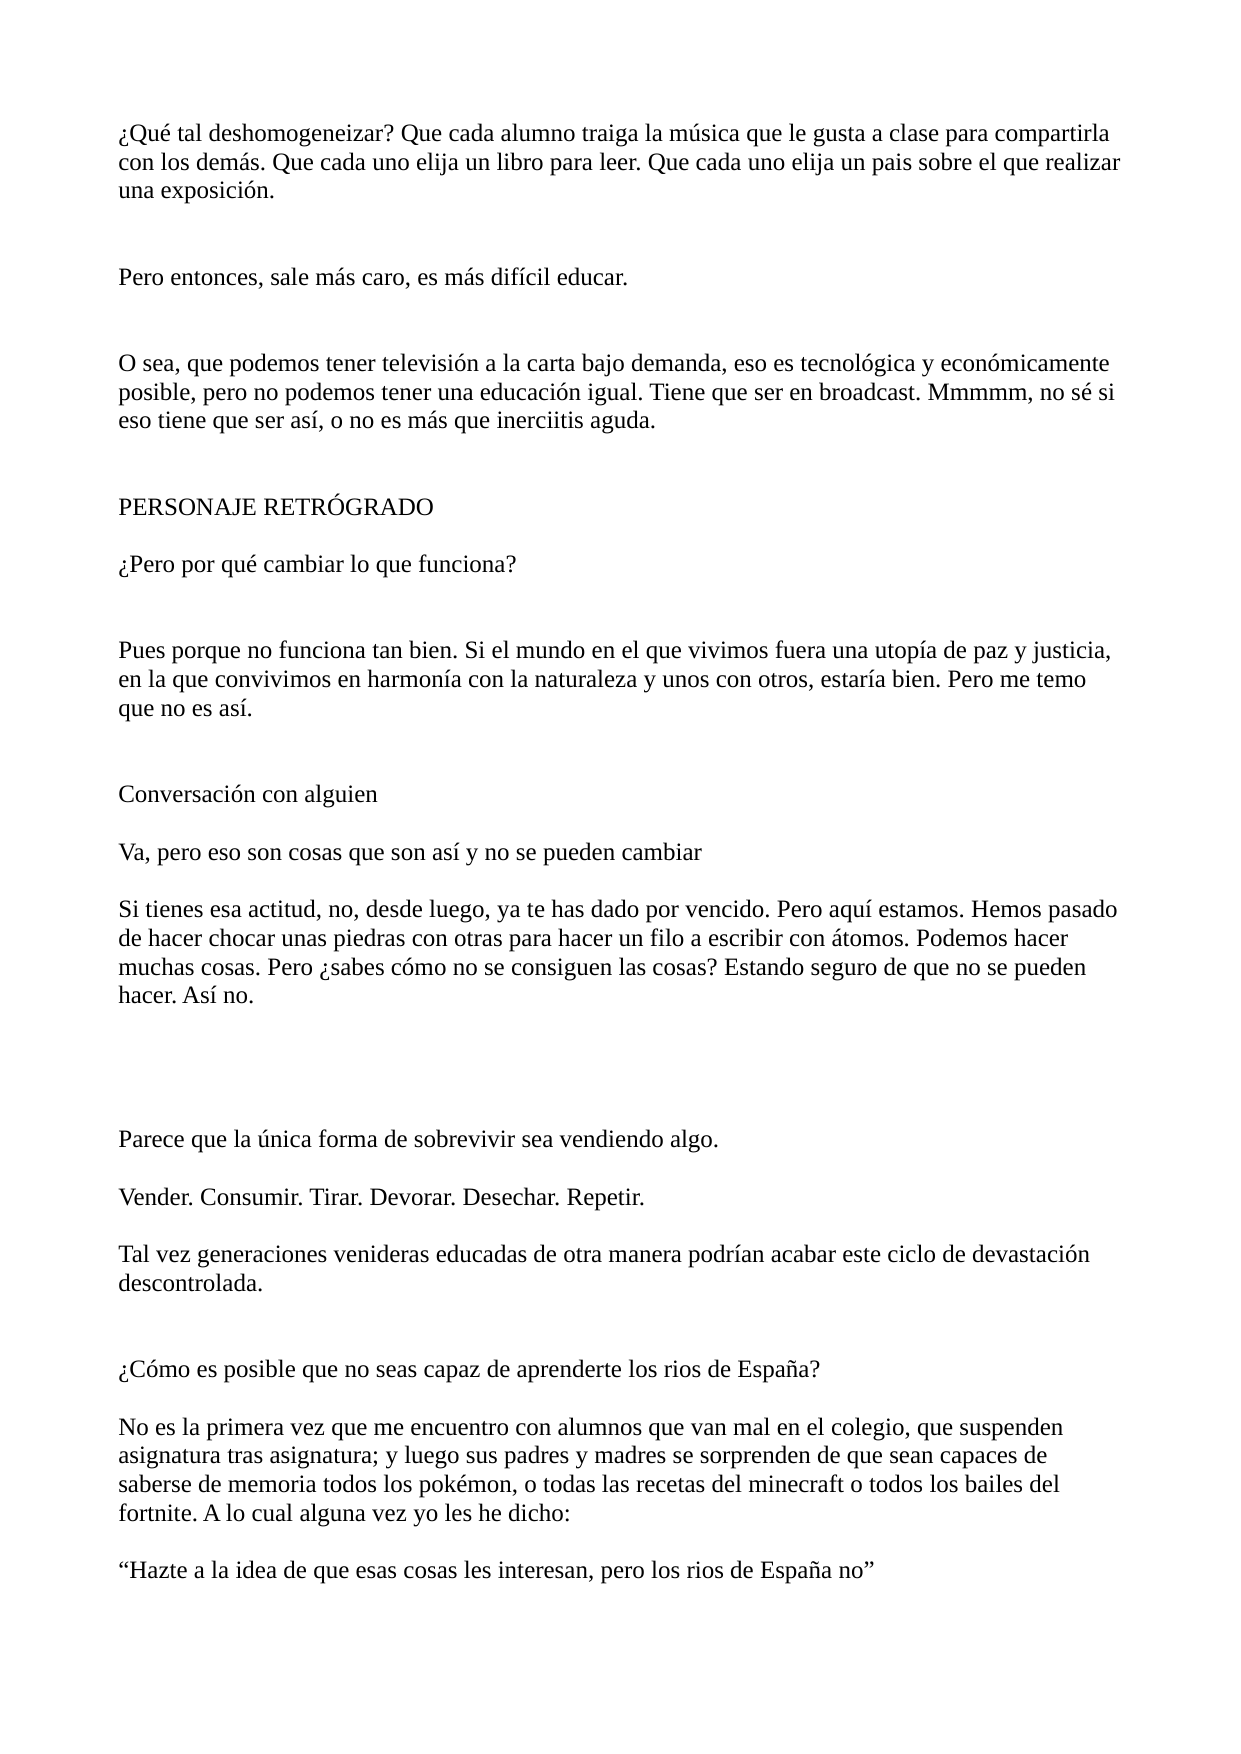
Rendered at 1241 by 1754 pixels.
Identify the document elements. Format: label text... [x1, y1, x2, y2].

text Vender. Consumir. Tirar. Devorar. Desechar. Repetir. [118, 1182, 1122, 1211]
text Pues porque no funciona tan bien. Si el mundo en el que vivimos fuera una utopía de paz y justicia, en la que convivimos en harmonía con la naturaleza y unos con otros, estaría bien. Pero me temo que no es así. [118, 636, 1122, 722]
text ¿Cómo es posible que no seas capaz de aprenderte los rios de España? [118, 1354, 1122, 1383]
text Tal vez generaciones venideras educadas de otra manera podrían acabar este ciclo de devastación descontrolada. [118, 1239, 1122, 1297]
text Si tienes esa actitud, no, desde luego, ya te has dado por vencido. Pero aquí estamos. Hemos pasado de hacer chocar unas piedras con otras para hacer un filo a escribir con átomos. Podemos hacer muchas cosas. Pero ¿sabes cómo no se consiguen las cosas? Estando seguro de que no se pueden hacer. Así no. [118, 894, 1122, 1009]
text Parece que la única forma de sobrevivir sea vendiendo algo. [118, 1124, 1122, 1153]
text Conversación con alguien [118, 779, 1122, 808]
text PERSONAJE RETRÓGRADO [118, 492, 1122, 521]
text “Hazte a la idea de que esas cosas les interesan, pero los rios de España no” [118, 1556, 1122, 1584]
text ¿Qué tal deshomogeneizar? Que cada alumno traiga la música que le gusta a clase para compartirla con los demás. Que cada uno elija un libro para leer. Que cada uno elija un pais sobre el que realizar una exposición. [118, 118, 1122, 204]
text O sea, que podemos tener televisión a la carta bajo demanda, eso es tecnológica y económicamente posible, pero no podemos tener una educación igual. Tiene que ser en broadcast. Mmmmm, no sé si eso tiene que ser así, o no es más que inerciitis aguda. [118, 348, 1122, 434]
text ¿Pero por qué cambiar lo que funciona? [118, 549, 1122, 578]
text Pero entonces, sale más caro, es más difícil educar. [118, 262, 1122, 291]
text Va, pero eso son cosas que son así y no se pueden cambiar [118, 837, 1122, 866]
text No es la primera vez que me encuentro con alumnos que van mal en el colegio, que suspenden asignatura tras asignatura; y luego sus padres y madres se sorprenden de que sean capaces de saberse de memoria todos los pokémon, o todas las recetas del minecraft o todos los bailes del fortnite. A lo cual alguna vez yo les he dicho: [118, 1412, 1122, 1527]
